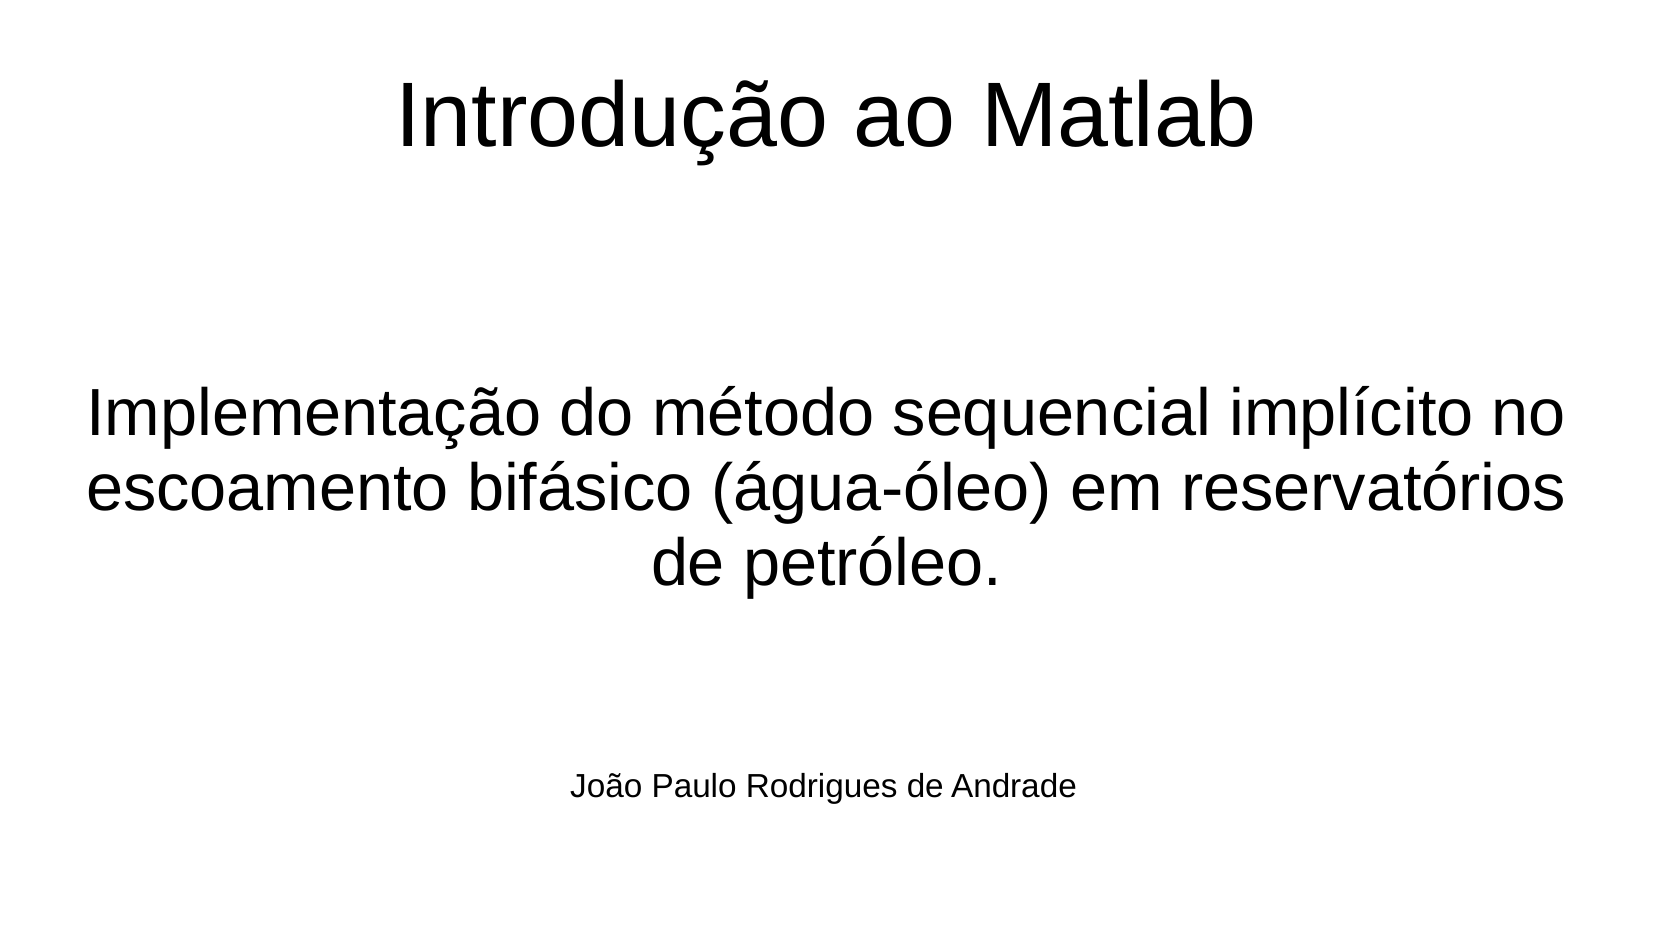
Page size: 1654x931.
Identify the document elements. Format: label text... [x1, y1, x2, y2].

title Introdução ao Matlab [82, 37, 1571, 193]
subtitle Implementação do método sequencial implícito no escoamento bifásico (água-óleo) em reservatórios de petróleo. [82, 217, 1571, 758]
text_box João Paulo Rodrigues de Andrade [496, 738, 1152, 835]
